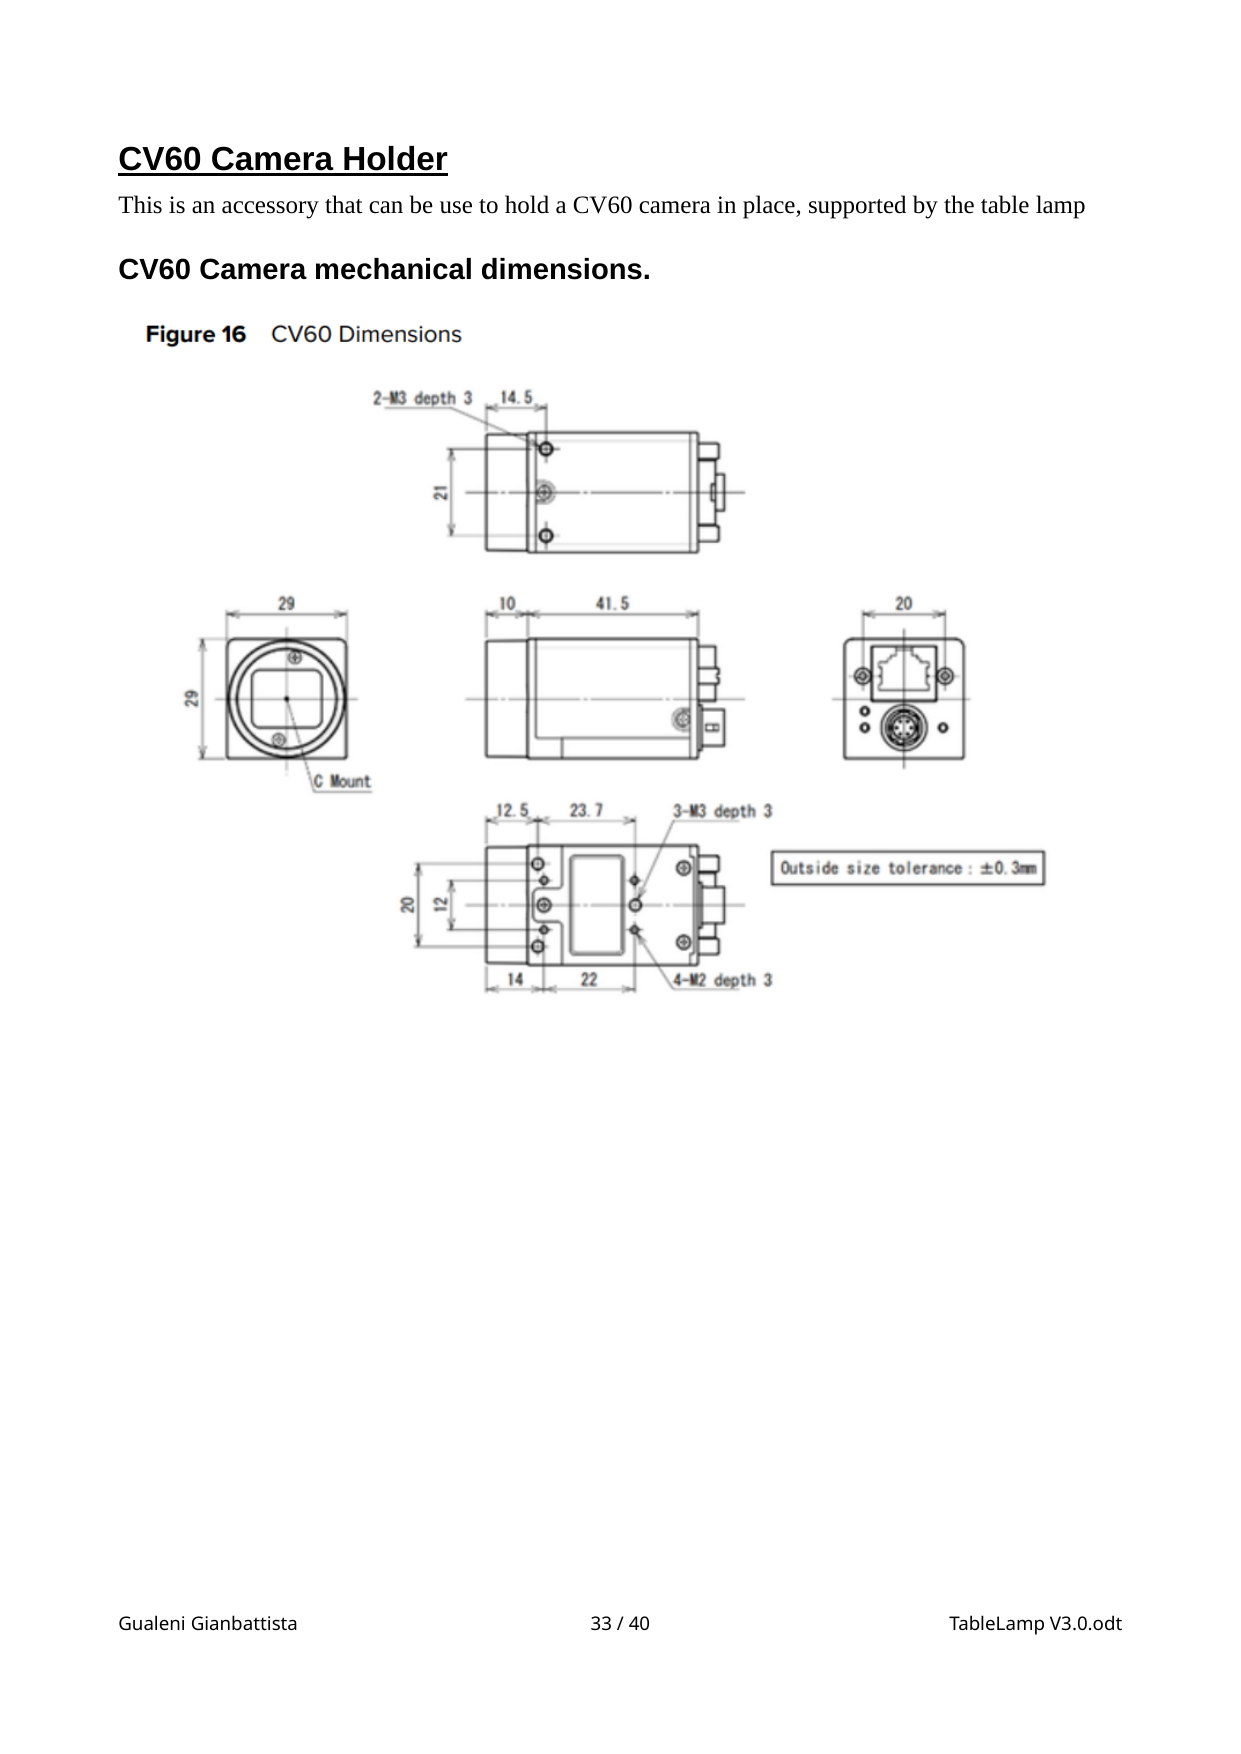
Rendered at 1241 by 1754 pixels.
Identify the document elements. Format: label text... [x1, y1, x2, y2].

subtitle CV60 Camera Holder [118, 139, 1122, 177]
picture [118, 298, 1123, 1017]
text This is an accessory that can be use to hold a CV60 camera in place, supported by the table lamp [118, 190, 1122, 219]
subtitle CV60 Camera mechanical dimensions. [118, 252, 1122, 286]
